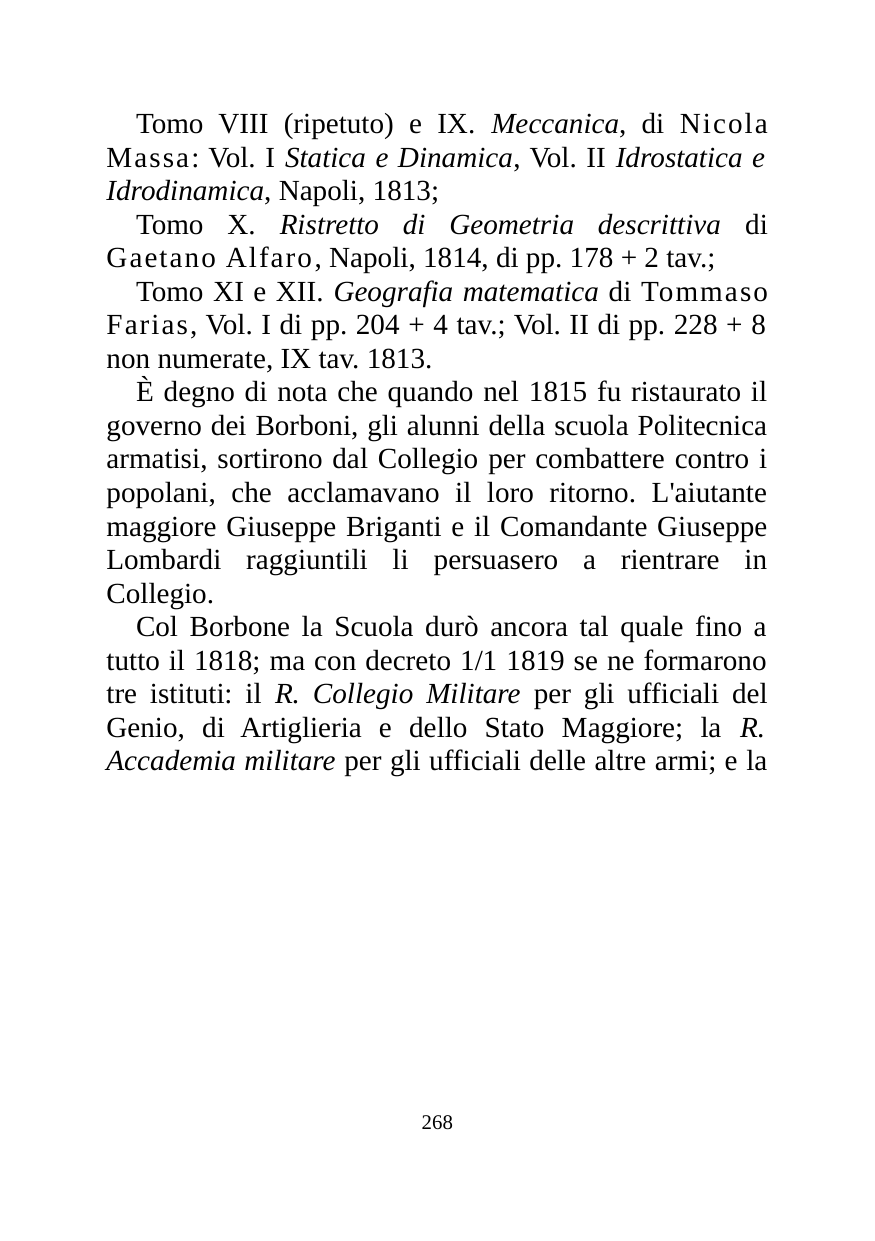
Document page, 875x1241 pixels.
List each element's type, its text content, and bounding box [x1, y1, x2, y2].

text Col Borbone la Scuola durò ancora tal quale fino a tutto il 1818; ma con decreto 1/1 1819 se ne formarono tre istituti: il R. Collegio Militare per gli ufficiali del Genio, di Artiglieria e dello Stato Maggiore; la R. Accademia militare per gli ufficiali delle altre armi; e la [106, 609, 768, 811]
text Tomo VIII (ripetuto) e IX. Meccanica, di Nicola Massa: Vol. I Statica e Dinamica, Vol. II Idrostatica e Idrodinamica, Napoli, 1813; [106, 106, 768, 207]
text È degno di nota che quando nel 1815 fu ristaurato il governo dei Borboni, gli alunni della scuola Politecnica armatisi, sortirono dal Collegio per combattere contro i popolani, che acclamavano il loro ritorno. L'aiutante maggiore Giuseppe Briganti e il Comandante Giuseppe Lombardi raggiuntili li persuasero a rientrare in Collegio. [106, 374, 768, 609]
text Tomo X. Ristretto di Geometria descrittiva di Gaetano Alfaro, Napoli, 1814, di pp. 178 + 2 tav.; [106, 207, 768, 274]
text Tomo XI e XII. Geografia matematica di Tommaso Farias, Vol. I di pp. 204 + 4 tav.; Vol. II di pp. 228 + 8 non numerate, IX tav. 1813. [106, 274, 768, 374]
